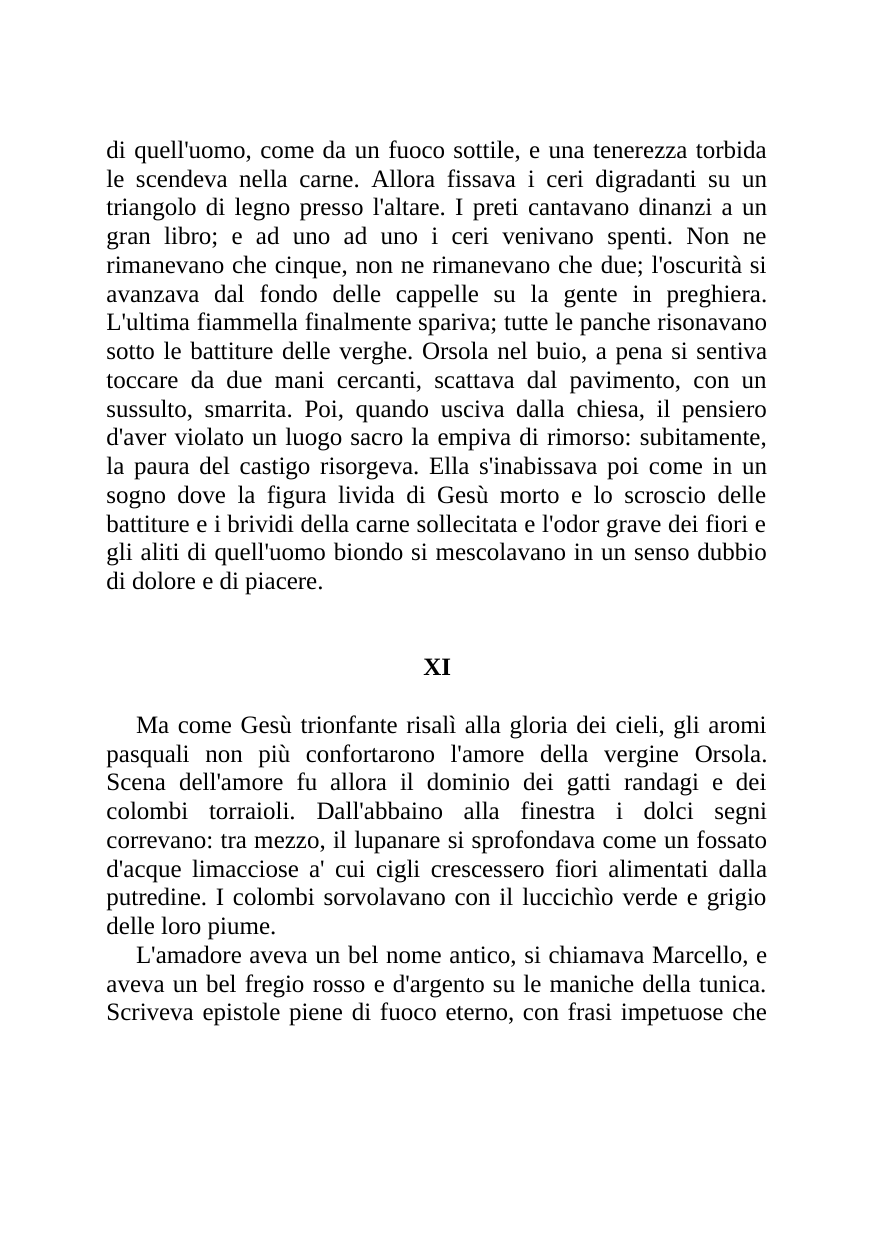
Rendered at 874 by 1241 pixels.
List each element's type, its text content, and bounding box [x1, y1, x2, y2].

text Ma come Gesù trionfante risalì alla gloria dei cieli, gli aromi pasquali non più confortarono l'amore della vergine Orsola. Scena dell'amore fu allora il dominio dei gatti randagi e dei colombi torraioli. Dall'abbaino alla finestra i dolci segni correvano: tra mezzo, il lupanare si sprofondava come un fossato d'acque limacciose a' cui cigli crescessero fiori alimentati dalla putredine. I colombi sorvolavano con il luccichìo verde e grigio delle loro piume. [106, 710, 768, 940]
text di quell'uomo, come da un fuoco sottile, e una tenerezza torbida le scendeva nella carne. Allora fissava i ceri digradanti su un triangolo di legno presso l'altare. I preti cantavano dinanzi a un gran libro; e ad uno ad uno i ceri venivano spenti. Non ne rimanevano che cinque, non ne rimanevano che due; l'oscurità si avanzava dal fondo delle cappelle su la gente in preghiera. L'ultima fiammella finalmente spariva; tutte le panche risonavano sotto le battiture delle verghe. Orsola nel buio, a pena si sentiva toccare da due mani cercanti, scattava dal pavimento, con un sussulto, smarrita. Poi, quando usciva dalla chiesa, il pensiero d'aver violato un luogo sacro la empiva di rimorso: subitamente, la paura del castigo risorgeva. Ella s'inabissava poi come in un sogno dove la figura livida di Gesù morto e lo scroscio delle battiture e i brividi della carne sollecitata e l'odor grave dei fiori e gli aliti di quell'uomo biondo si mescolavano in un senso dubbio di dolore e di piacere. [106, 135, 768, 595]
text L'amadore aveva un bel nome antico, si chiamava Marcello, e aveva un bel fregio rosso e d'argento su le maniche della tunica. Scriveva epistole piene di fuoco eterno, con frasi impetuose che [106, 940, 768, 1026]
text XI [106, 652, 768, 681]
